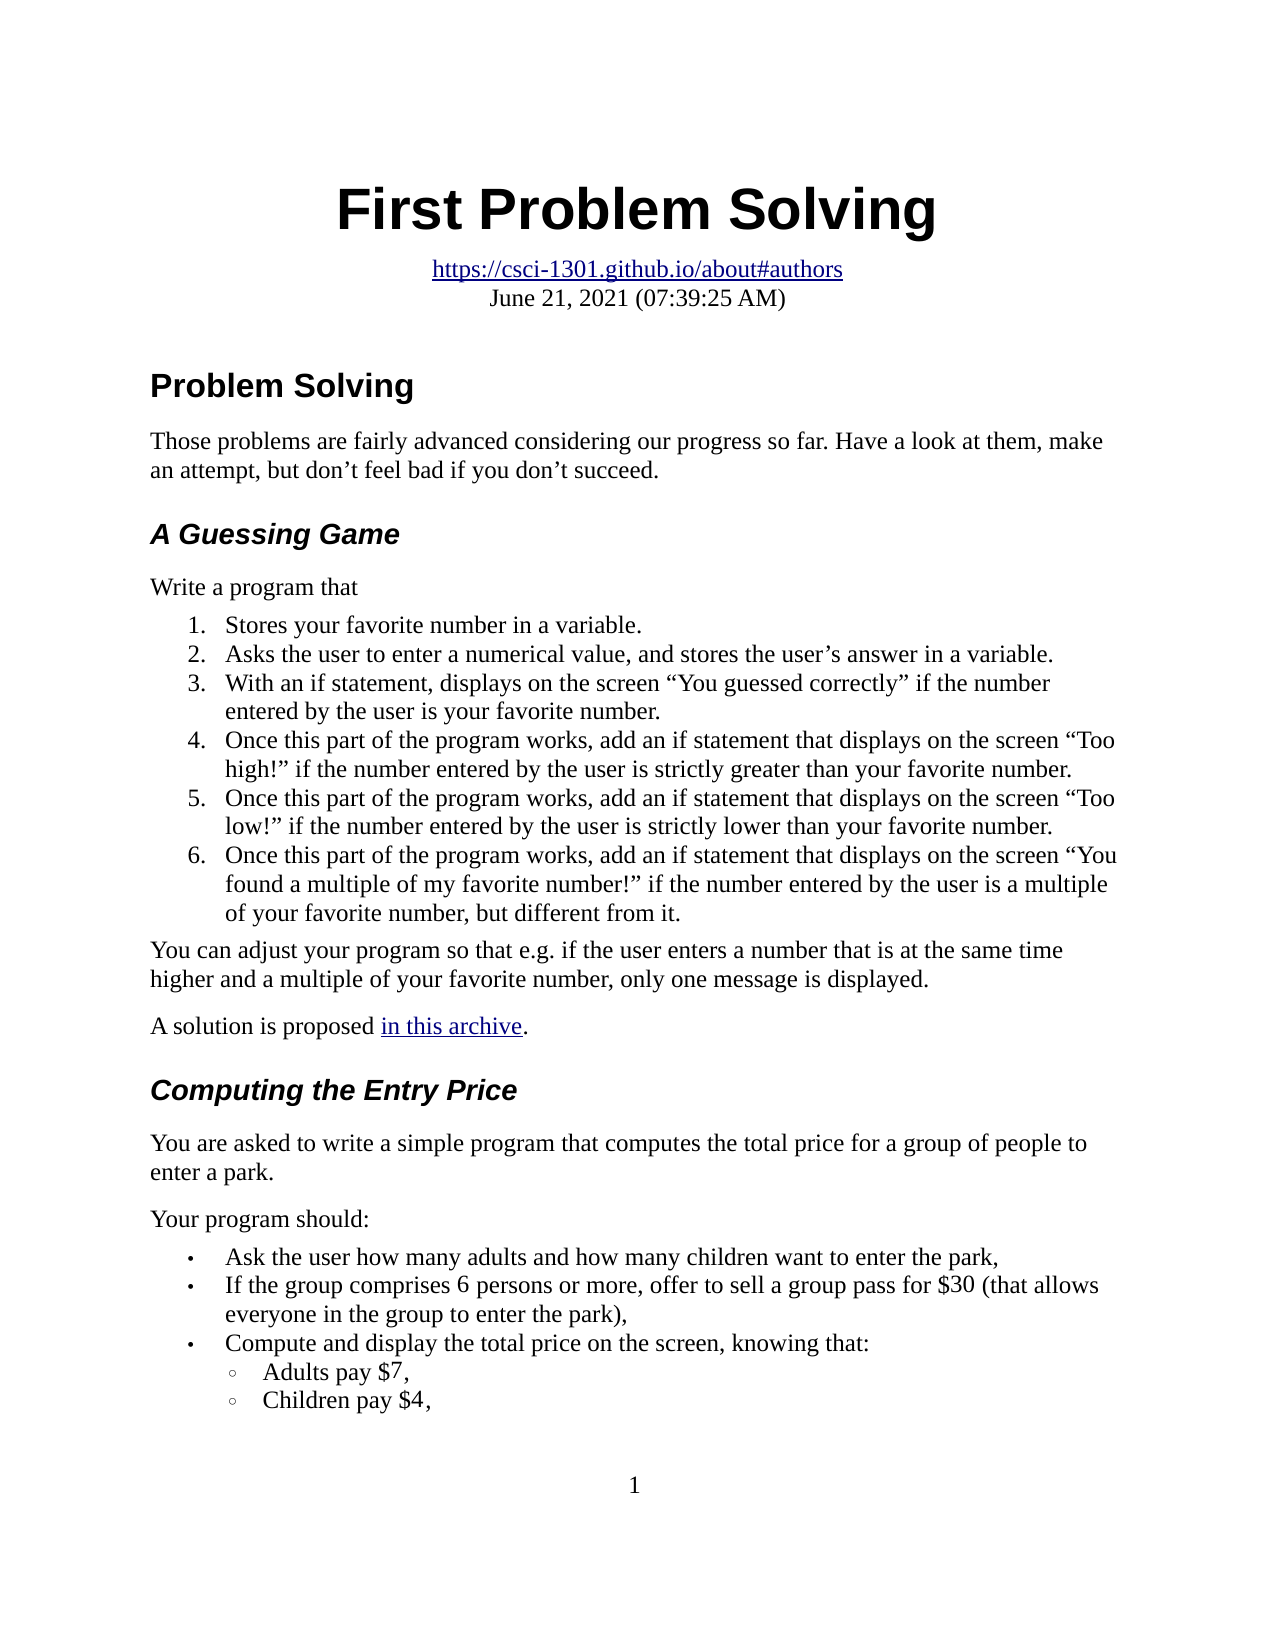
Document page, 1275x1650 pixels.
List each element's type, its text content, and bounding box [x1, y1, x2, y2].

subtitle Problem Solving [150, 366, 1125, 404]
list Adults pay $, [225, 1357, 1125, 1385]
list Children pay $, [225, 1385, 1125, 1414]
list Compute and display the total price on the screen, knowing that: [187, 1328, 1125, 1357]
text Write a program that [150, 572, 1125, 601]
text June 21, 2021 (07:39:25 AM) [150, 283, 1125, 312]
list With an if statement, displays on the screen “You guessed correctly” if the number entered by the user is your favorite number. [187, 668, 1125, 725]
text https://csci-1301.github.io/about#authors [150, 254, 1125, 283]
subtitle Computing the Entry Price [150, 1073, 1125, 1107]
list Stores your favorite number in a variable. [187, 610, 1125, 639]
title First Problem Solving [150, 175, 1125, 242]
list Once this part of the program works, add an if statement that displays on the screen “Too high!” if the number entered by the user is strictly greater than your favorite number. [187, 725, 1125, 783]
text Those problems are fairly advanced considering our progress so far. Have a look at them, make an attempt, but don’t feel bad if you don’t succeed. [150, 426, 1125, 483]
list Once this part of the program works, add an if statement that displays on the screen “You found a multiple of my favorite number!” if the number entered by the user is a multiple of your favorite number, but different from it. [187, 840, 1125, 926]
list If the group comprises persons or more, offer to sell a group pass for $ (that allows everyone in the group to enter the park), [187, 1270, 1125, 1328]
list Once this part of the program works, add an if statement that displays on the screen “Too low!” if the number entered by the user is strictly lower than your favorite number. [187, 783, 1125, 840]
list Ask the user how many adults and how many children want to enter the park, [187, 1242, 1125, 1270]
list Asks the user to enter a numerical value, and stores the user’s answer in a variable. [187, 639, 1125, 668]
text You are asked to write a simple program that computes the total price for a group of people to enter a park. [150, 1128, 1125, 1186]
text Your program should: [150, 1204, 1125, 1233]
text A solution is proposed in this archive. [150, 1011, 1125, 1039]
subtitle A Guessing Game [150, 517, 1125, 551]
text You can adjust your program so that e.g. if the user enters a number that is at the same time higher and a multiple of your favorite number, only one message is displayed. [150, 935, 1125, 993]
